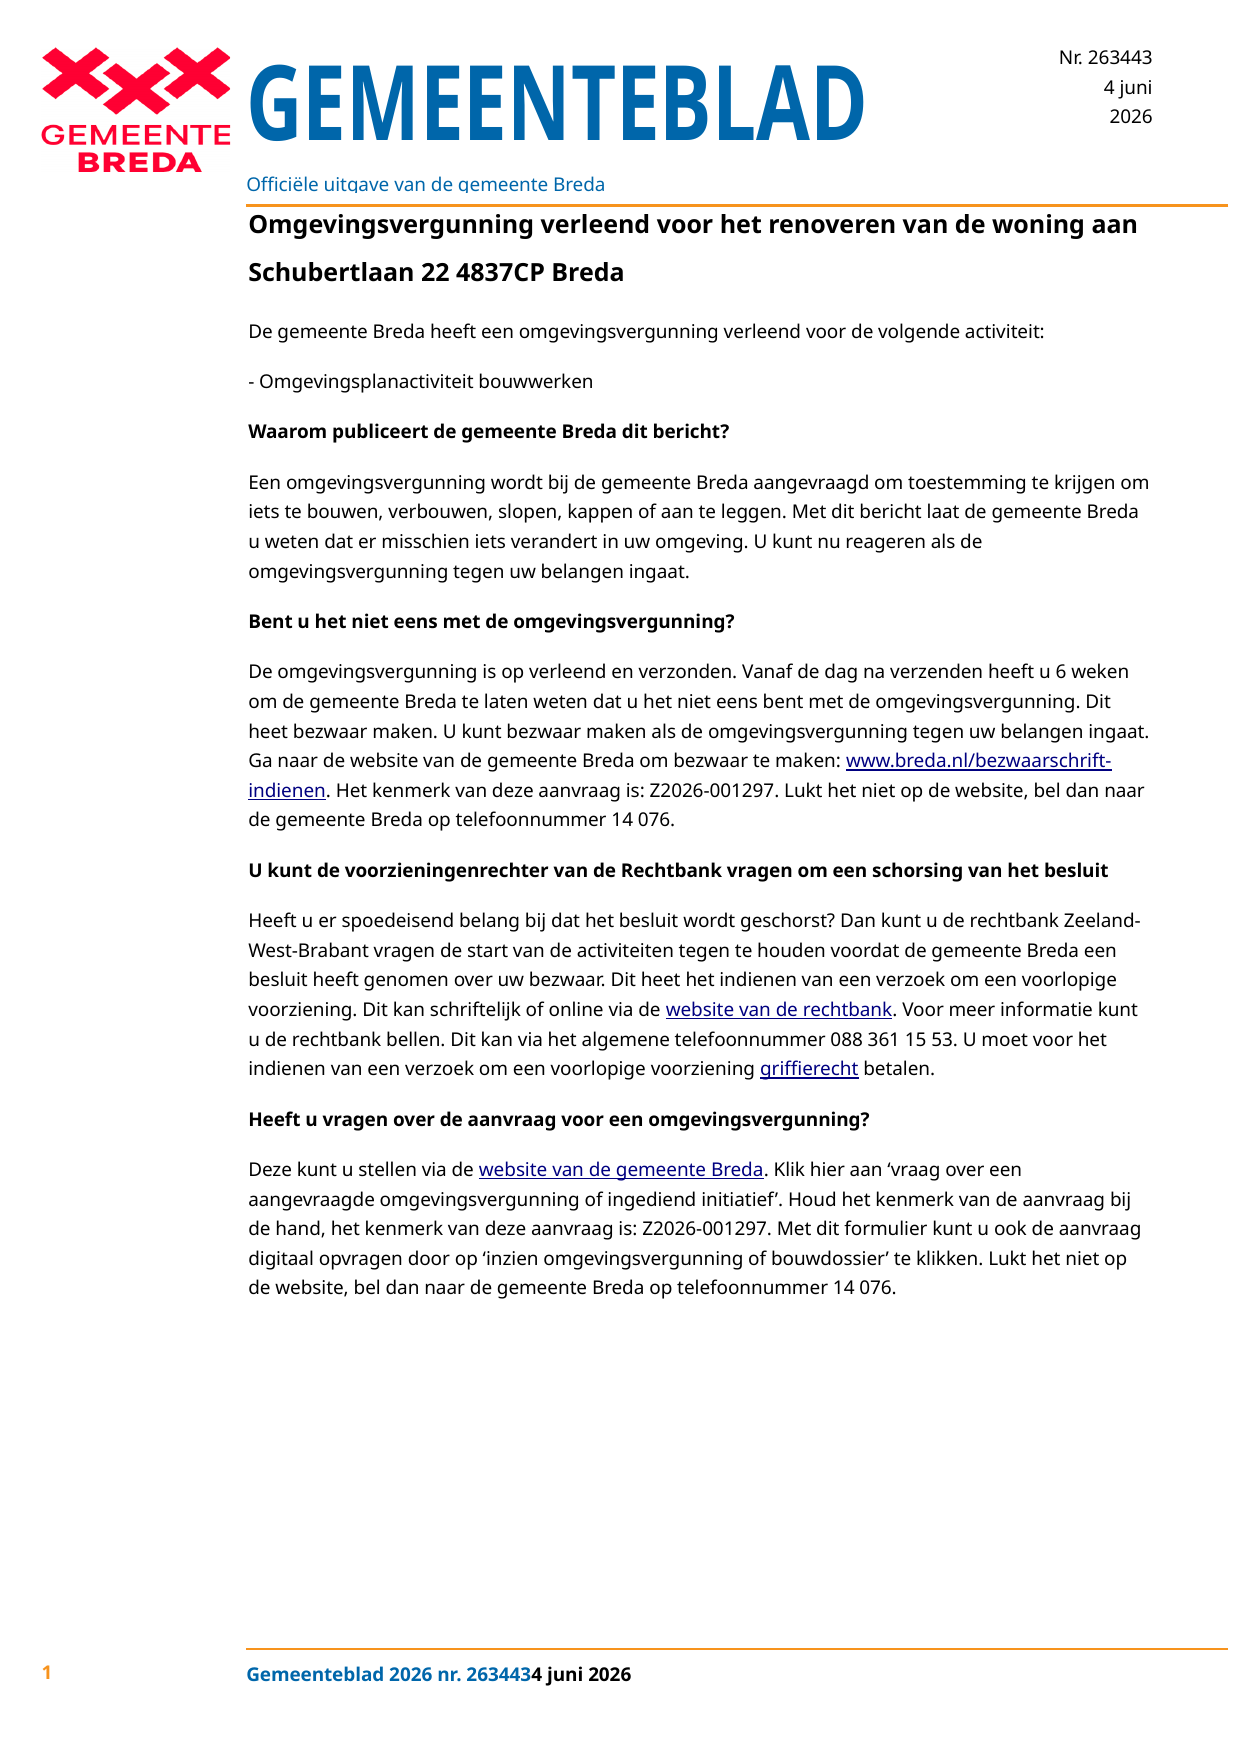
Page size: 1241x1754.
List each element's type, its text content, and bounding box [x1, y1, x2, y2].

text Deze kunt u stellen via de website van de gemeente Breda. Klik hier aan ‘vraag over een aangevraagde omgevingsvergunning of ingediend initiatief’. Houd het kenmerk van de aanvraag bij de hand, het kenmerk van deze aanvraag is: Z2026-001297. Met dit formulier kunt u ook de aanvraag digitaal opvragen door op ‘inzien omgevingsvergunning of bouwdossier’ te klikken. Lukt het niet op de website, bel dan naar de gemeente Breda op telefoonnummer 14 076. [248, 1156, 1152, 1300]
picture [41, 47, 231, 172]
text Heeft u er spoedeisend belang bij dat het besluit wordt geschorst? Dan kunt u de rechtbank Zeeland-West-Brabant vragen de start van de activiteiten tegen te houden voordat de gemeente Breda een besluit heeft genomen over uw bezwaar. Dit heet het indienen van een verzoek om een voorlopige voorziening. Dit kan schriftelijk of online via de website van de rechtbank. Voor meer informatie kunt u de rechtbank bellen. Dit kan via het algemene telefoonnummer 088 361 15 53. U moet voor het indienen van een verzoek om een voorlopige voorziening griffierecht betalen. [248, 907, 1152, 1081]
text U kunt de voorzieningenrechter van de Rechtbank vragen om een schorsing van het besluit [248, 857, 1152, 883]
text Een omgevingsvergunning wordt bij de gemeente Breda aangevraagd om toestemming te krijgen om iets te bouwen, verbouwen, slopen, kappen of aan te leggen. Met dit bericht laat de gemeente Breda u weten dat er misschien iets verandert in uw omgeving. U kunt nu reageren als de omgevingsvergunning tegen uw belangen ingaat. [248, 469, 1152, 584]
text Heeft u vragen over de aanvraag voor een omgevingsvergunning? [248, 1106, 1152, 1132]
text De gemeente Breda heeft een omgevingsvergunning verleend voor de volgende activiteit: [248, 318, 1152, 344]
text Waarom publiceert de gemeente Breda dit bericht? [248, 419, 1152, 444]
text Bent u het niet eens met de omgevingsvergunning? [248, 608, 1152, 634]
text De omgevingsvergunning is op verleend en verzonden. Vanaf de dag na verzenden heeft u 6 weken om de gemeente Breda te laten weten dat u het niet eens bent met de omgevingsvergunning. Dit heet bezwaar maken. U kunt bezwaar maken als de omgevingsvergunning tegen uw belangen ingaat. Ga naar de website van de gemeente Breda om bezwaar te maken: www.breda.nl/bezwaarschrift-indienen. Het kenmerk van deze aanvraag is: Z2026-001297. Lukt het niet op de website, bel dan naar de gemeente Breda op telefoonnummer 14 076. [248, 659, 1152, 832]
text - Omgevingsplanactiviteit bouwwerken [248, 368, 1152, 394]
text Omgevingsvergunning verleend voor het renoveren van de woning aan Schubertlaan 22 4837CP Breda [248, 207, 1152, 288]
